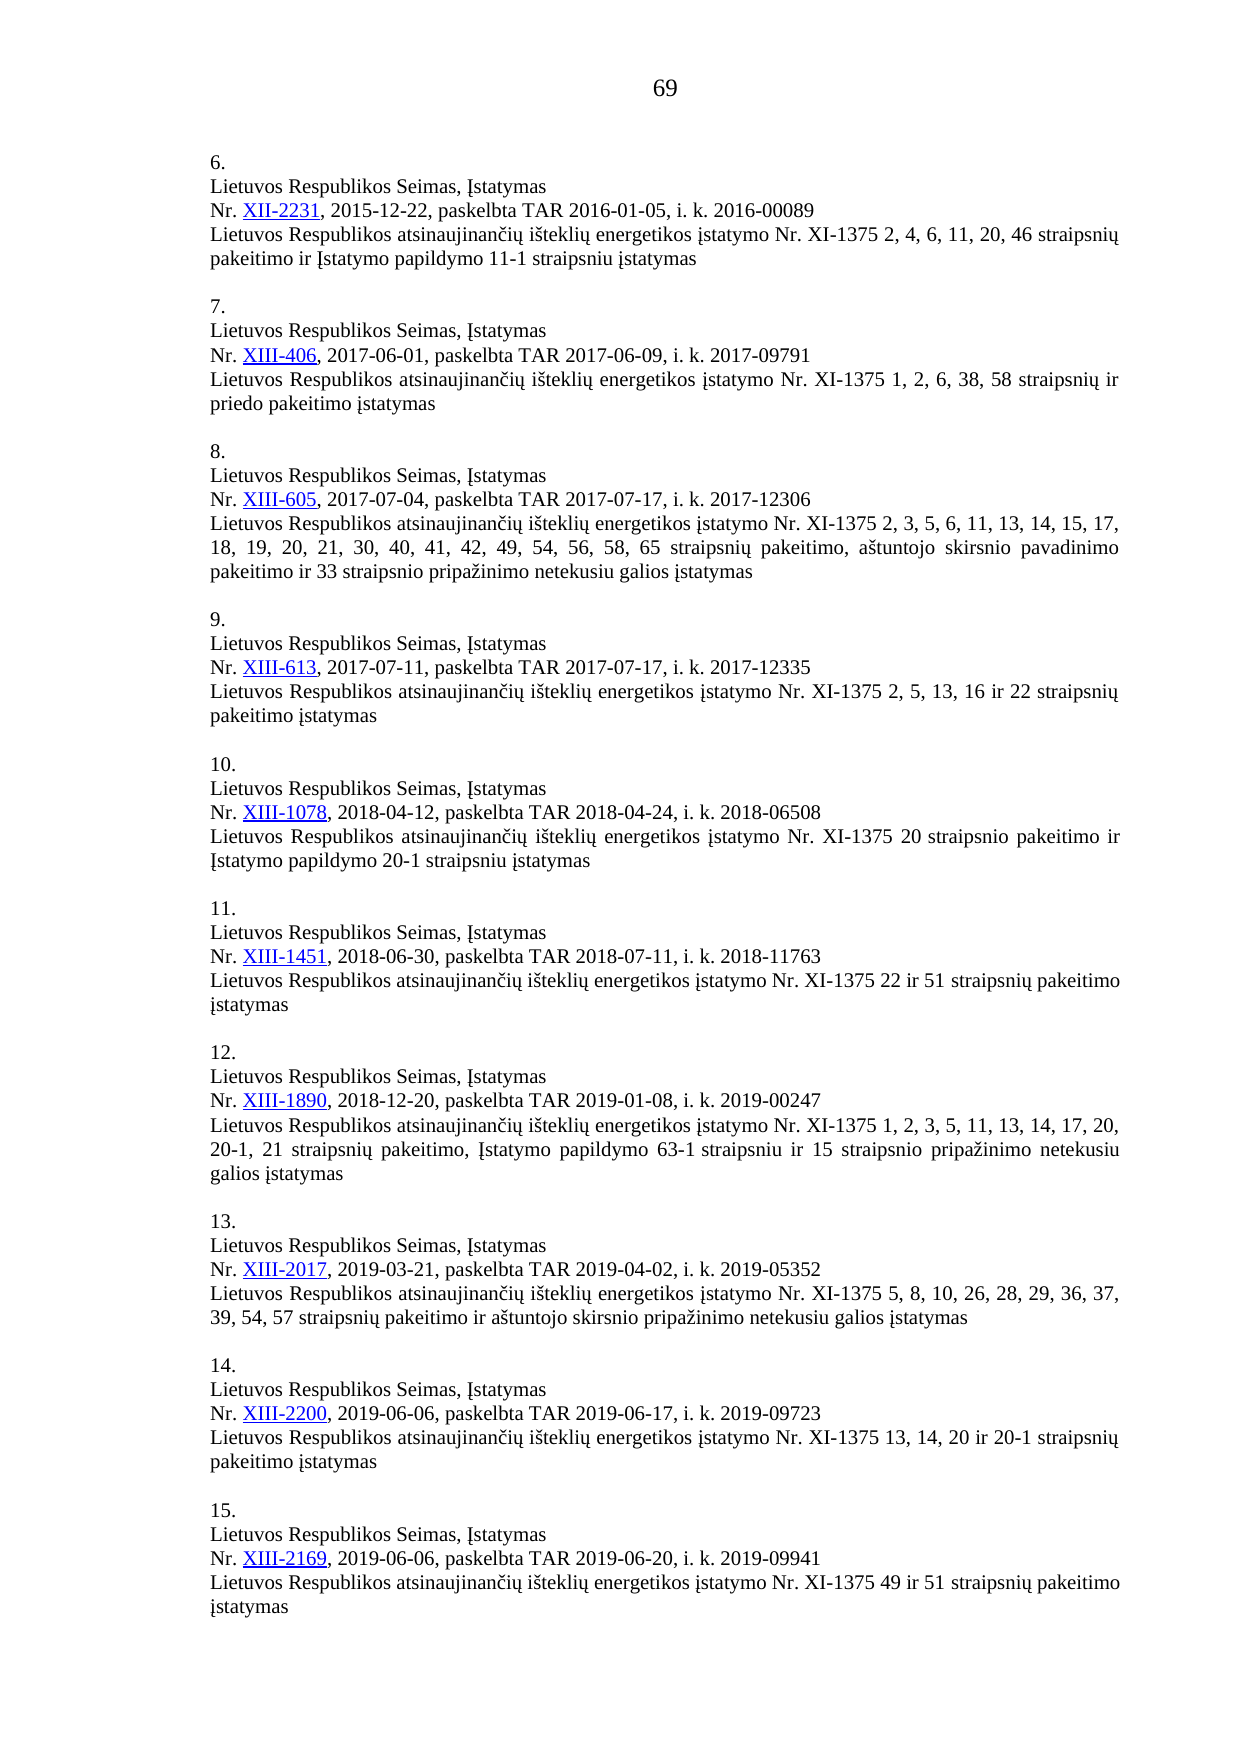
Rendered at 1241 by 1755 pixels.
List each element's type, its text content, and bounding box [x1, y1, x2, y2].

text Lietuvos Respublikos Seimas, Įstatymas [210, 920, 1120, 944]
text 13. [210, 1209, 1120, 1233]
text Nr. XIII-613, 2017-07-11, paskelbta TAR 2017-07-17, i. k. 2017-12335 [210, 655, 1120, 679]
text 14. [210, 1353, 1120, 1377]
text Lietuvos Respublikos atsinaujinančių išteklių energetikos įstatymo Nr. XI-1375 1, 2, 3, 5, 11, 13, 14, 17, 20, 20-1, 21 straipsnių pakeitimo, Įstatymo papildymo 63-1 straipsniu ir 15 straipsnio pripažinimo netekusiu galios įstatymas [210, 1112, 1120, 1185]
text Nr. XIII-1078, 2018-04-12, paskelbta TAR 2018-04-24, i. k. 2018-06508 [210, 800, 1120, 824]
text Nr. XIII-2169, 2019-06-06, paskelbta TAR 2019-06-20, i. k. 2019-09941 [210, 1546, 1120, 1570]
text 11. [210, 896, 1120, 920]
text 15. [210, 1497, 1120, 1522]
text Lietuvos Respublikos atsinaujinančių išteklių energetikos įstatymo Nr. XI-1375 20 straipsnio pakeitimo ir Įstatymo papildymo 20-1 straipsniu įstatymas [210, 824, 1120, 872]
text 8. [210, 439, 1120, 463]
text Lietuvos Respublikos Seimas, Įstatymas [210, 1522, 1120, 1546]
text Lietuvos Respublikos atsinaujinančių išteklių energetikos įstatymo Nr. XI-1375 22 ir 51 straipsnių pakeitimo įstatymas [210, 968, 1120, 1016]
text Lietuvos Respublikos Seimas, Įstatymas [210, 1377, 1120, 1401]
text Lietuvos Respublikos Seimas, Įstatymas [210, 463, 1120, 487]
text Nr. XIII-2200, 2019-06-06, paskelbta TAR 2019-06-17, i. k. 2019-09723 [210, 1401, 1120, 1425]
text 9. [210, 607, 1120, 631]
text Nr. XIII-2017, 2019-03-21, paskelbta TAR 2019-04-02, i. k. 2019-05352 [210, 1257, 1120, 1281]
text Lietuvos Respublikos Seimas, Įstatymas [210, 318, 1120, 342]
text 7. [210, 294, 1120, 318]
text Lietuvos Respublikos atsinaujinančių išteklių energetikos įstatymo Nr. XI-1375 49 ir 51 straipsnių pakeitimo įstatymas [210, 1570, 1120, 1618]
text Lietuvos Respublikos atsinaujinančių išteklių energetikos įstatymo Nr. XI-1375 2, 5, 13, 16 ir 22 straipsnių pakeitimo įstatymas [210, 679, 1120, 727]
text Lietuvos Respublikos atsinaujinančių išteklių energetikos įstatymo Nr. XI-1375 5, 8, 10, 26, 28, 29, 36, 37, 39, 54, 57 straipsnių pakeitimo ir aštuntojo skirsnio pripažinimo netekusiu galios įstatymas [210, 1281, 1120, 1329]
text Nr. XIII-605, 2017-07-04, paskelbta TAR 2017-07-17, i. k. 2017-12306 [210, 487, 1120, 511]
text 10. [210, 752, 1120, 776]
text Lietuvos Respublikos Seimas, Įstatymas [210, 1064, 1120, 1088]
text Nr. XIII-406, 2017-06-01, paskelbta TAR 2017-06-09, i. k. 2017-09791 [210, 342, 1120, 367]
text Lietuvos Respublikos atsinaujinančių išteklių energetikos įstatymo Nr. XI-1375 2, 4, 6, 11, 20, 46 straipsnių pakeitimo ir Įstatymo papildymo 11-1 straipsniu įstatymas [210, 222, 1120, 270]
text Lietuvos Respublikos Seimas, Įstatymas [210, 1233, 1120, 1257]
text Lietuvos Respublikos Seimas, Įstatymas [210, 631, 1120, 655]
text 6. [210, 150, 1120, 174]
text Lietuvos Respublikos atsinaujinančių išteklių energetikos įstatymo Nr. XI-1375 2, 3, 5, 6, 11, 13, 14, 15, 17, 18, 19, 20, 21, 30, 40, 41, 42, 49, 54, 56, 58, 65 straipsnių pakeitimo, aštuntojo skirsnio pavadinimo pakeitimo ir 33 straipsnio pripažinimo netekusiu galios įstatymas [210, 511, 1120, 583]
text 12. [210, 1040, 1120, 1064]
text Nr. XIII-1890, 2018-12-20, paskelbta TAR 2019-01-08, i. k. 2019-00247 [210, 1088, 1120, 1112]
text Lietuvos Respublikos Seimas, Įstatymas [210, 174, 1120, 198]
text Nr. XII-2231, 2015-12-22, paskelbta TAR 2016-01-05, i. k. 2016-00089 [210, 198, 1120, 222]
text Lietuvos Respublikos Seimas, Įstatymas [210, 776, 1120, 800]
text Nr. XIII-1451, 2018-06-30, paskelbta TAR 2018-07-11, i. k. 2018-11763 [210, 944, 1120, 968]
text Lietuvos Respublikos atsinaujinančių išteklių energetikos įstatymo Nr. XI-1375 13, 14, 20 ir 20-1 straipsnių pakeitimo įstatymas [210, 1425, 1120, 1473]
text Lietuvos Respublikos atsinaujinančių išteklių energetikos įstatymo Nr. XI-1375 1, 2, 6, 38, 58 straipsnių ir priedo pakeitimo įstatymas [210, 367, 1120, 415]
